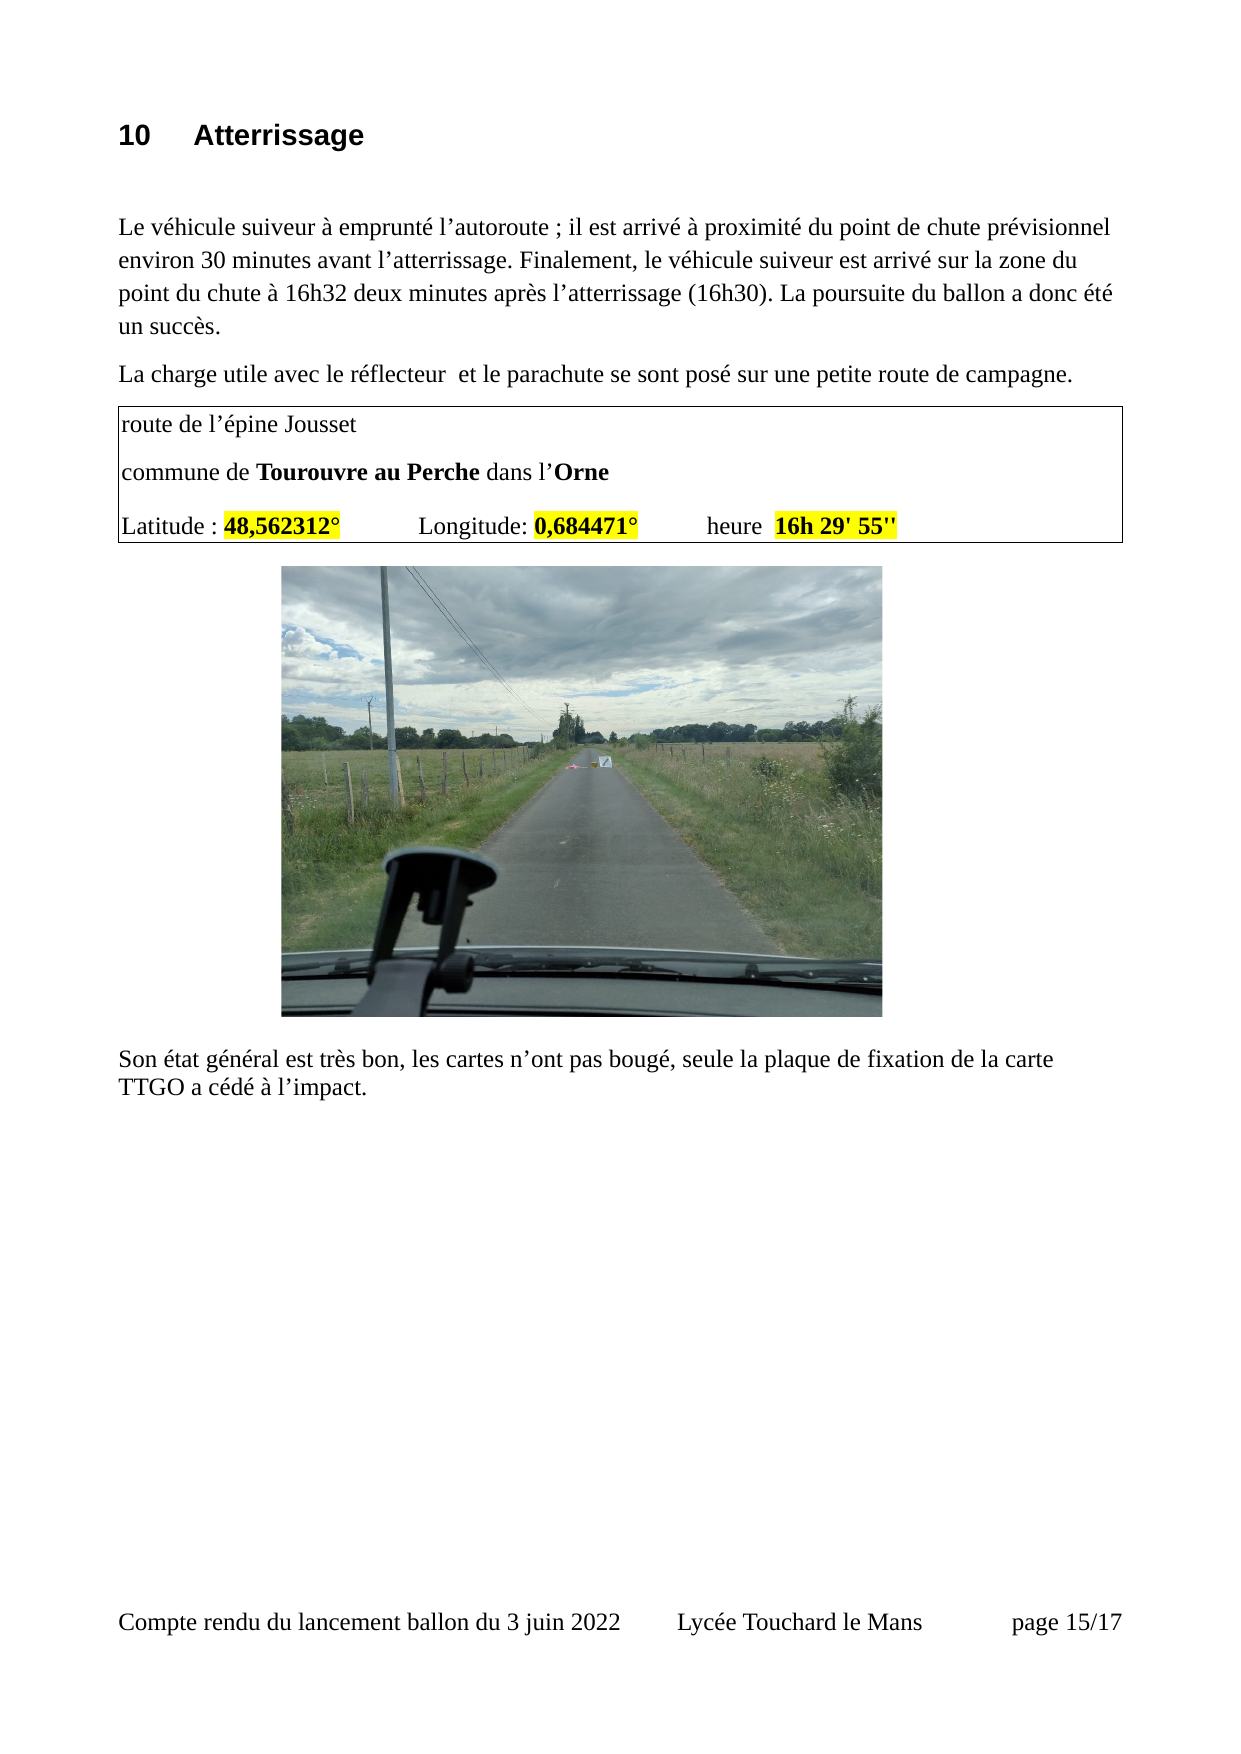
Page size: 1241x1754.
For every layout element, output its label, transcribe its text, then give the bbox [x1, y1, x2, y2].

text Latitude : 48,562312° Longitude: 0,684471° heure 16h 29' 55'' [119, 508, 1122, 542]
picture [281, 566, 883, 1017]
text Le véhicule suiveur à emprunté l’autoroute ; il est arrivé à proximité du point de chute prévisionnel environ 30 minutes avant l’atterrissage. Finalement, le véhicule suiveur est arrivé sur la zone du point du chute à 16h32 deux minutes après l’atterrissage (16h30). La poursuite du ballon a donc été un succès. [118, 212, 1122, 340]
text route de l’épine Jousset [119, 407, 1122, 438]
text Son état général est très bon, les cartes n’ont pas bougé, seule la plaque de fixation de la carte TTGO a cédé à l’impact. [118, 1044, 1122, 1101]
text commune de Tourouvre au Perche dans l’Orne [119, 454, 1122, 486]
text La charge utile avec le réflecteur et le parachute se sont posé sur une petite route de campagne. [118, 359, 1122, 387]
subtitle Atterrissage [118, 118, 1122, 152]
